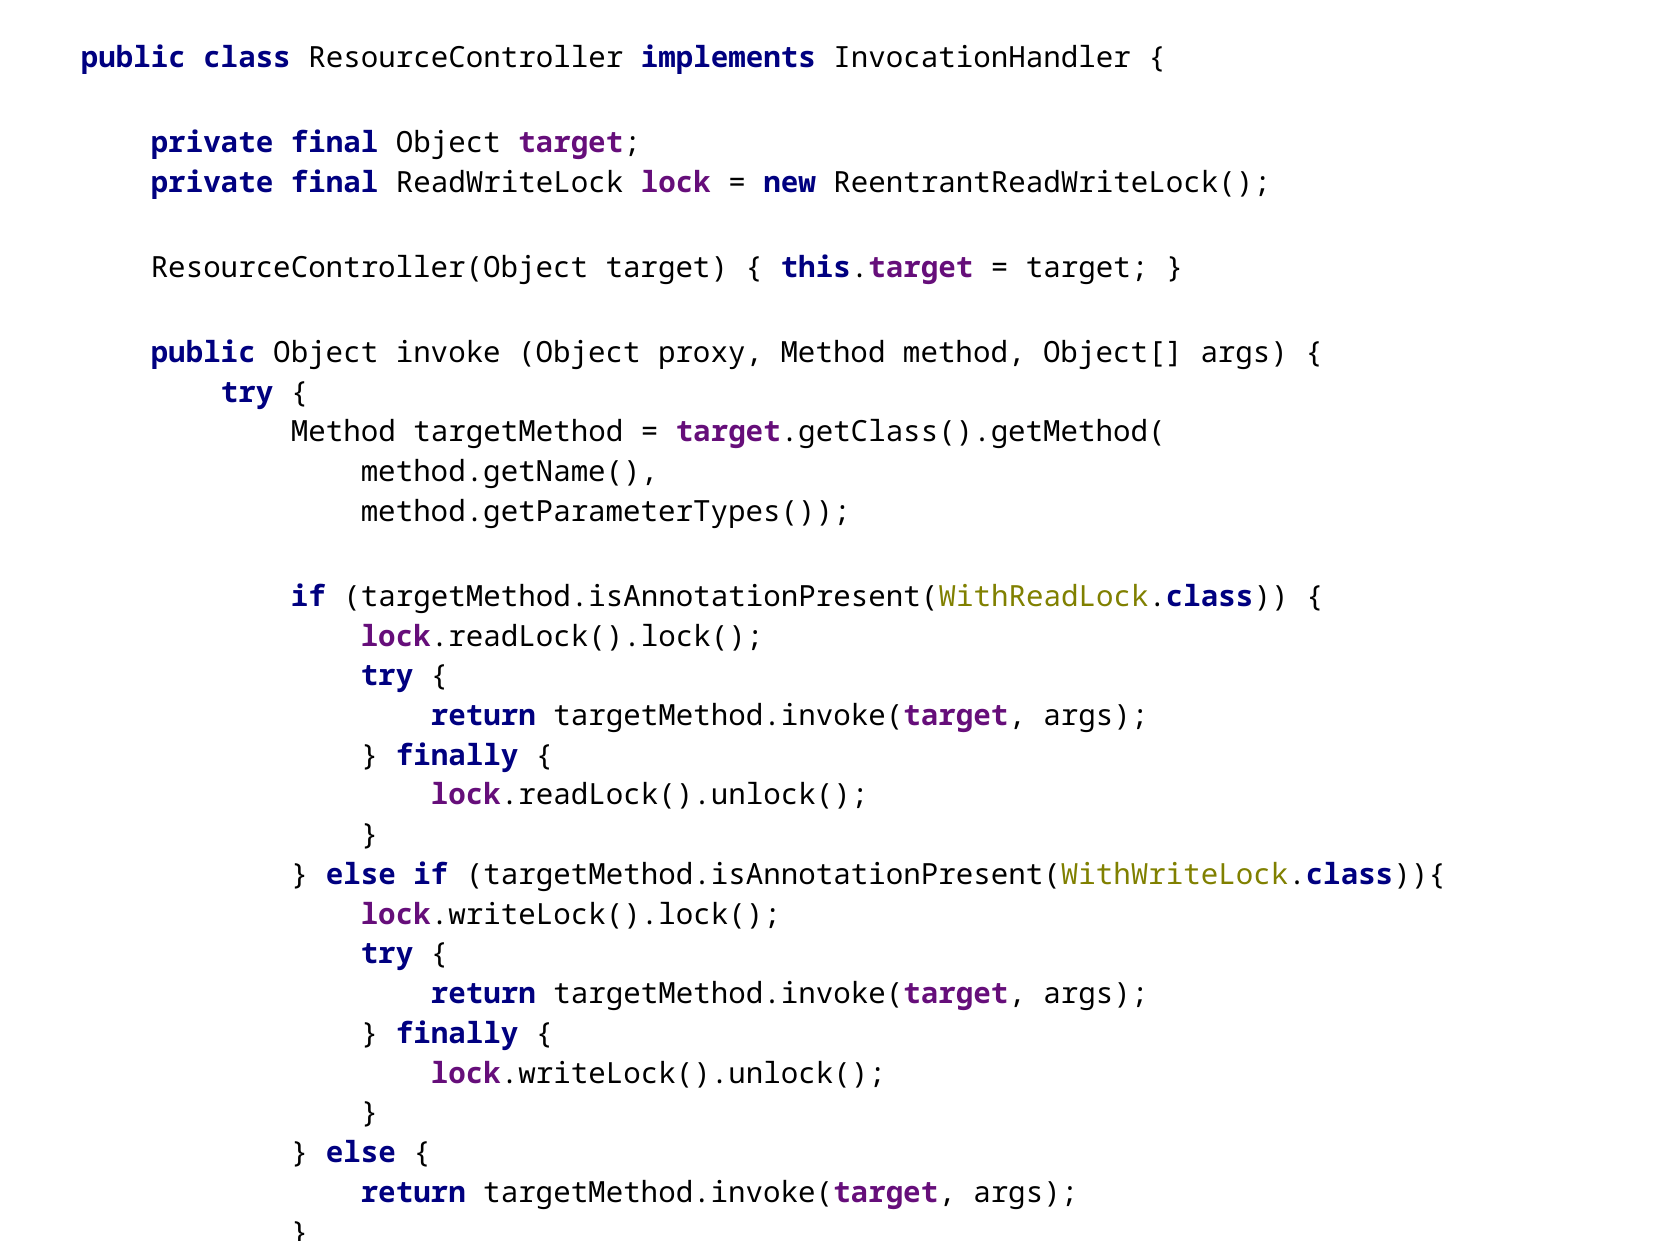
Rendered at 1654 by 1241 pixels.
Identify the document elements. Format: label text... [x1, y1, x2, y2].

subtitle public class ResourceController implements InvocationHandler { private final Object target; private final ReadWriteLock lock = new ReentrantReadWriteLock(); ResourceController(Object target) { this.target = target; } public Object invoke (Object proxy, Method method, Object[] args) { try { Method targetMethod = target.getClass().getMethod( method.getName(), method.getParameterTypes()); if (targetMethod.isAnnotationPresent(WithReadLock.class)) { lock.readLock().lock(); try { return targetMethod.invoke(target, args); } finally { lock.readLock().unlock(); } } else if (targetMethod.isAnnotationPresent(WithWriteLock.class)){ lock.writeLock().lock(); try { return targetMethod.invoke(target, args); } finally { lock.writeLock().unlock(); } } else { return targetMethod.invoke(target, args); } } catch (Exception ex) { throw new RuntimeException(ex); } } } [80, 36, 1613, 1241]
